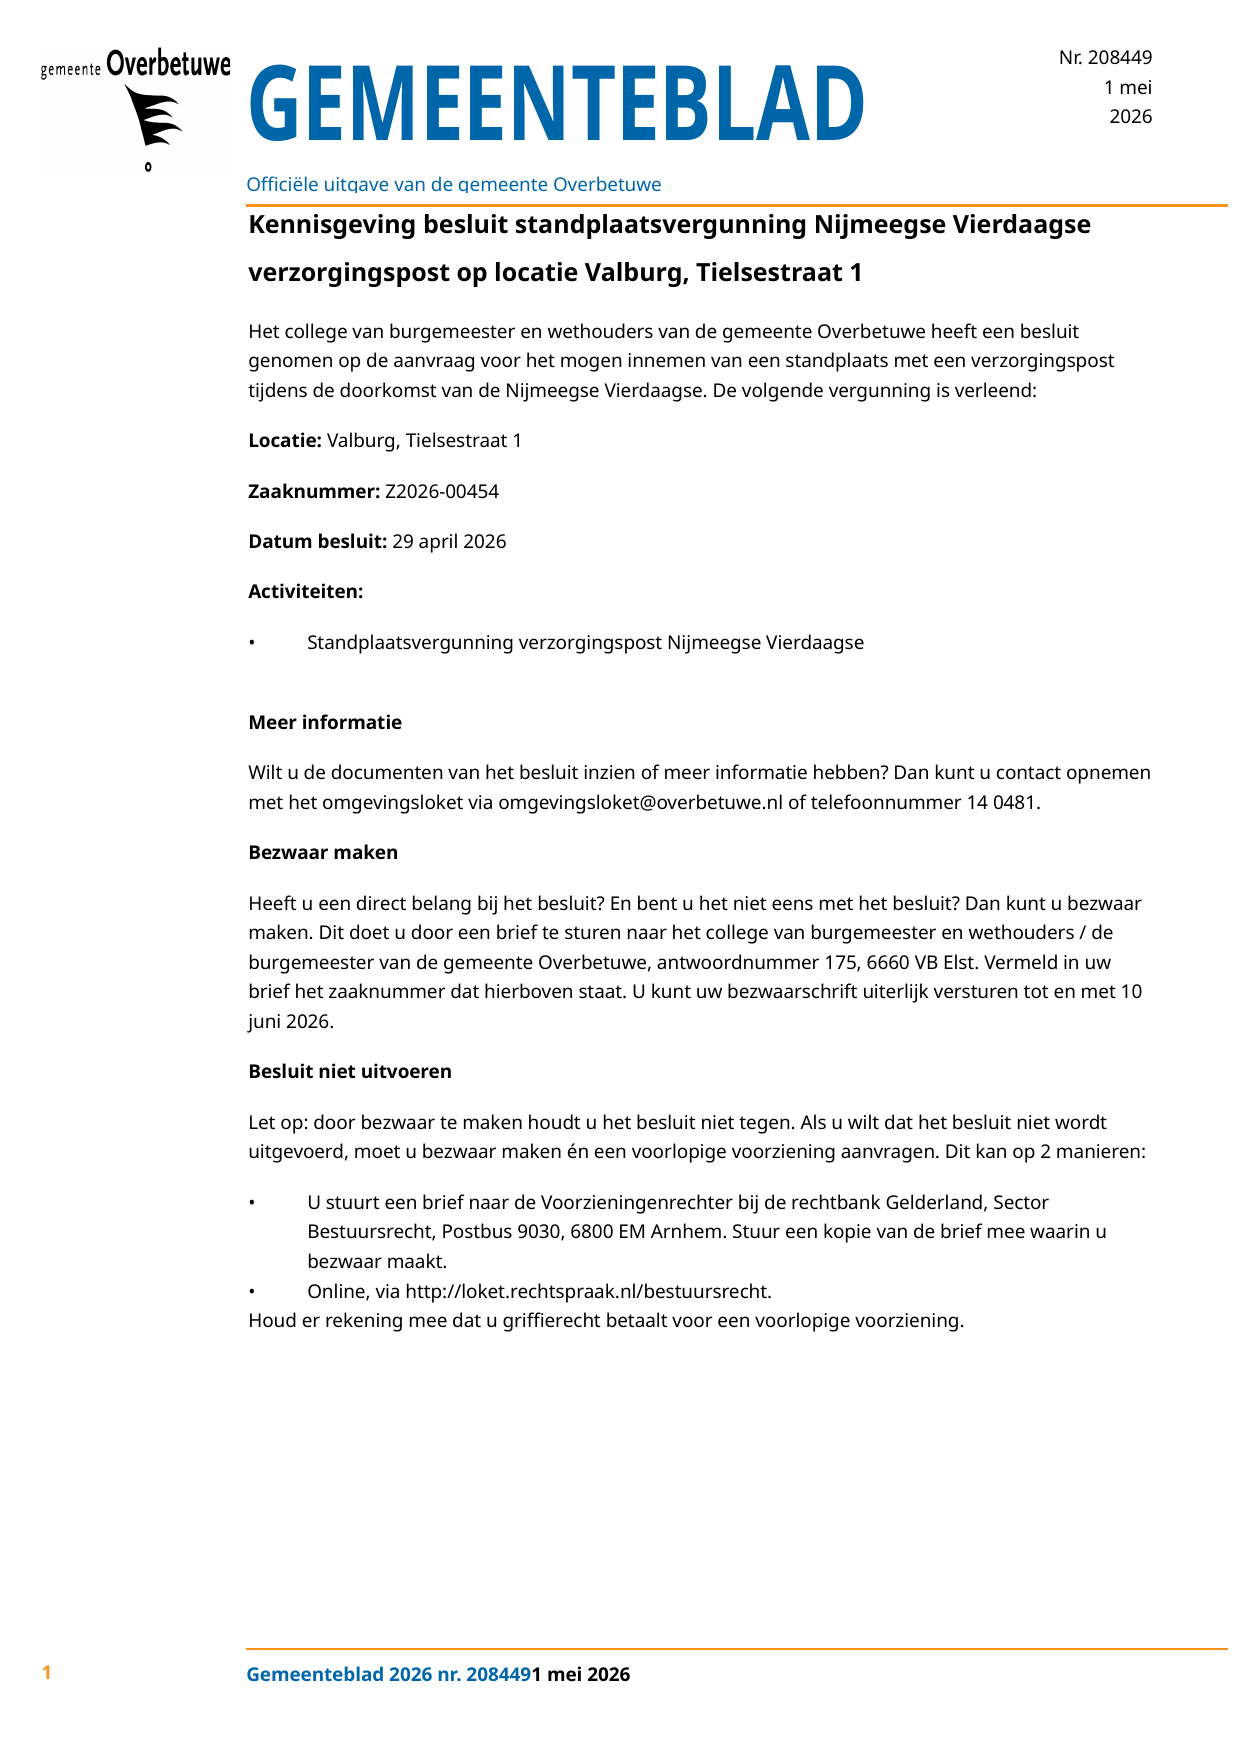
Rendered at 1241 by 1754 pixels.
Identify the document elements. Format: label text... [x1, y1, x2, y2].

text Heeft u een direct belang bij het besluit? En bent u het niet eens met het besluit? Dan kunt u bezwaar maken. Dit doet u door een brief te sturen naar het college van burgemeester en wethouders / de burgemeester van de gemeente Overbetuwe, antwoordnummer 175, 6660 VB Elst. Vermeld in uw brief het zaaknummer dat hierboven staat. U kunt uw bezwaarschrift uiterlijk versturen tot en met 10 juni 2026. [248, 890, 1152, 1034]
text Let op: door bezwaar te maken houdt u het besluit niet tegen. Als u wilt dat het besluit niet wordt uitgevoerd, moet u bezwaar maken én een voorlopige voorziening aanvragen. Dit kan op 2 manieren: [248, 1109, 1152, 1164]
picture [41, 47, 231, 172]
text Activiteiten: [248, 579, 1152, 604]
text Datum besluit: 29 april 2026 [248, 528, 1152, 554]
text Houd er rekening mee dat u griffierecht betaalt voor een voorlopige voorziening. [248, 1307, 1152, 1333]
text Besluit niet uitvoeren [248, 1059, 1152, 1084]
text Locatie: Valburg, Tielsestraat 1 [248, 427, 1152, 453]
text Bezwaar maken [248, 839, 1152, 865]
text Kennisgeving besluit standplaatsvergunning Nijmeegse Vierdaagse verzorgingspost op locatie Valburg, Tielsestraat 1 [248, 207, 1152, 288]
list Standplaatsvergunning verzorgingspost Nijmeegse Vierdaagse [248, 629, 1152, 655]
text Zaaknummer: Z2026-00454 [248, 478, 1152, 504]
text Wilt u de documenten van het besluit inzien of meer informatie hebben? Dan kunt u contact opnemen met het omgevingsloket via omgevingsloket@overbetuwe.nl of telefoonnummer 14 0481. [248, 759, 1152, 815]
list Online, via http://loket.rechtspraak.nl/bestuursrecht. [248, 1278, 1152, 1304]
text Het college van burgemeester en wethouders van de gemeente Overbetuwe heeft een besluit genomen op de aanvraag voor het mogen innemen van een standplaats met een verzorgingspost tijdens de doorkomst van de Nijmeegse Vierdaagse. De volgende vergunning is verleend: [248, 318, 1152, 403]
list U stuurt een brief naar de Voorzieningenrechter bij de rechtbank Gelderland, Sector Bestuursrecht, Postbus 9030, 6800 EM Arnhem. Stuur een kopie van de brief mee waarin u bezwaar maakt. [248, 1189, 1152, 1274]
text Meer informatie [248, 709, 1152, 735]
